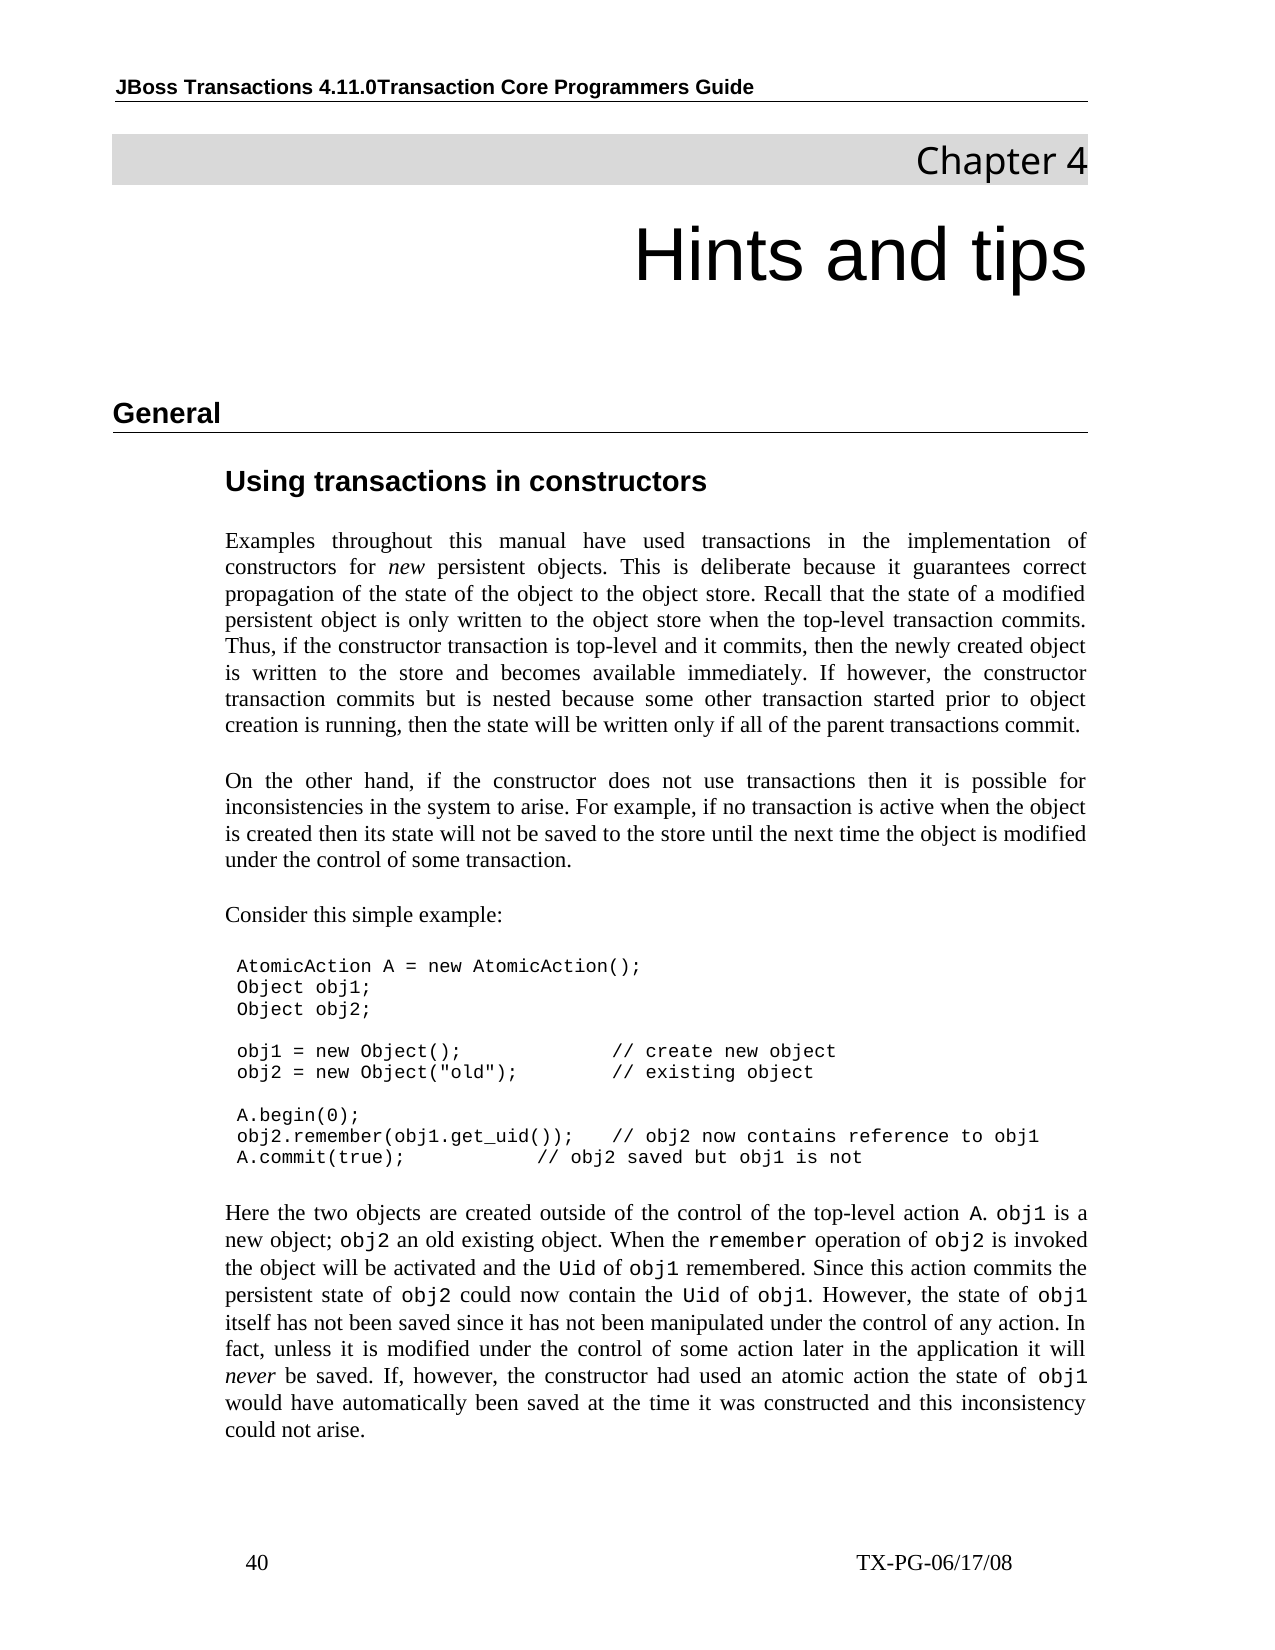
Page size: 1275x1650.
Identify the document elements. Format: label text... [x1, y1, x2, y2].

text Consider this simple example: [225, 901, 1088, 928]
subtitle General [112, 396, 1088, 433]
text Examples throughout this manual have used transactions in the implementation of constructors for new persistent objects. This is deliberate because it guarantees correct propagation of the state of the object to the object store. Recall that the state of a modified persistent object is only written to the object store when the top-level transaction commits. Thus, if the constructor transaction is top-level and it commits, then the newly created object is written to the store and becomes available immediately. If however, the constructor transaction commits but is nested because some other transaction started prior to object creation is running, then the state will be written only if all of the parent transactions commit. [225, 527, 1088, 738]
subtitle Using transactions in constructors [225, 464, 1088, 498]
text On the other hand, if the constructor does not use transactions then it is possible for inconsistencies in the system to arise. For example, if no transaction is active when the object is created then its state will not be saved to the store until the next time the object is modified under the control of some transaction. [225, 767, 1088, 872]
text AtomicAction A = new AtomicAction(); Object obj1; Object obj2; obj1 = new Object(); // create new object obj2 = new Object("old"); // existing object A.begin(0); obj2.remember(obj1.get_uid()); // obj2 now contains reference to obj1 A.commit(true); // obj2 saved but obj1 is not [237, 957, 1088, 1169]
title Hints and tips [228, 210, 1088, 296]
text Here the two objects are created outside of the control of the top-level action A. obj1 is a new object; obj2 an old existing object. When the remember operation of obj2 is invoked the object will be activated and the Uid of obj1 remembered. Since this action commits the persistent state of obj2 could now contain the Uid of obj1. However, the state of obj1 itself has not been saved since it has not been manipulated under the control of any action. In fact, unless it is modified under the control of some action later in the application it will never be saved. If, however, the constructor had used an atomic action the state of obj1 would have automatically been saved at the time it was constructed and this inconsistency could not arise. [225, 1199, 1088, 1442]
